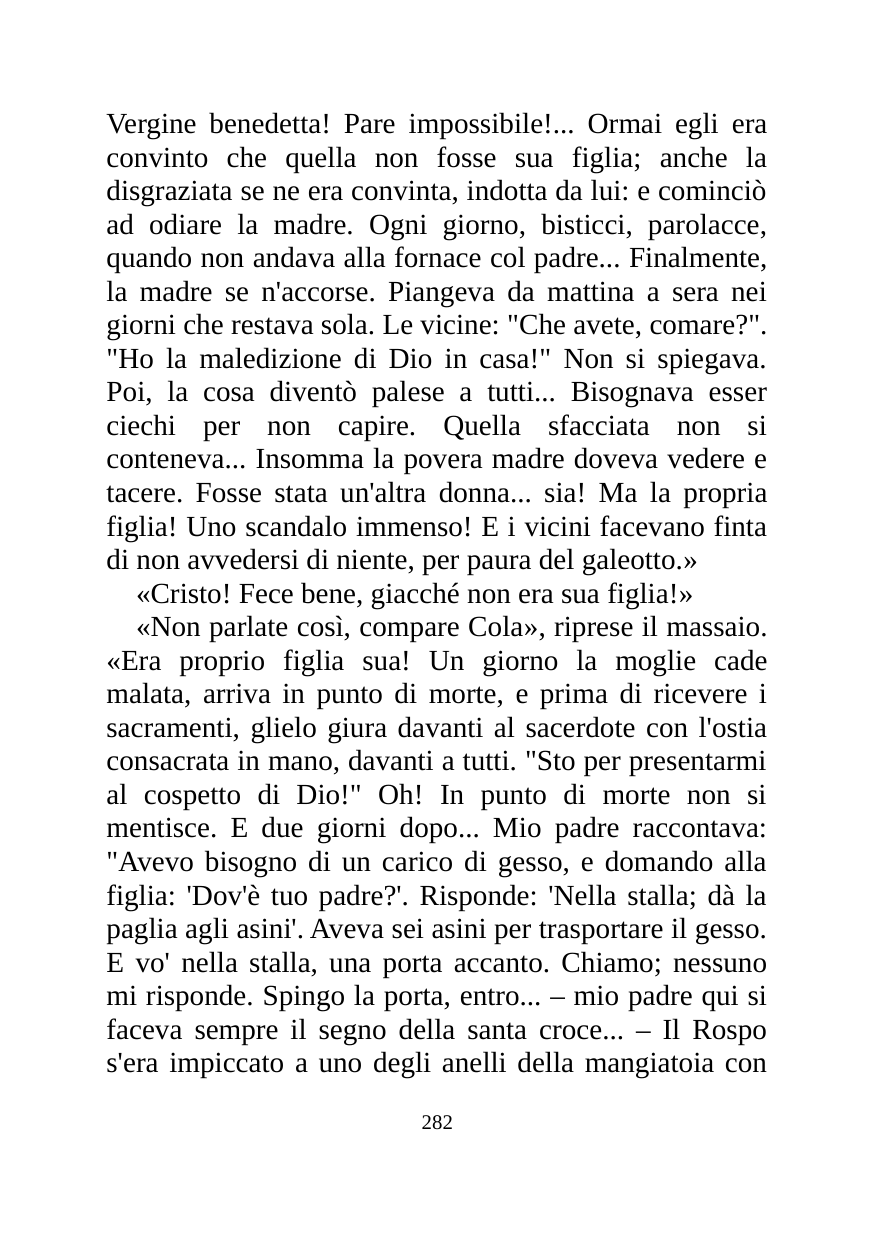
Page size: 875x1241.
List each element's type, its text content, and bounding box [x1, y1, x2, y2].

text «Non parlate così, compare Cola», riprese il massaio. «Era proprio figlia sua! Un giorno la moglie cade malata, arriva in punto di morte, e prima di ricevere i sacramenti, glielo giura davanti al sacerdote con l'ostia consacrata in mano, davanti a tutti. "Sto per presentarmi al cospetto di Dio!" Oh! In punto di morte non si mentisce. E due giorni dopo... Mio padre raccontava: "Avevo bisogno di un carico di gesso, e domando alla figlia: 'Dov'è tuo padre?'. Risponde: 'Nella stalla; dà la paglia agli asini'. Aveva sei asini per trasportare il gesso. E vo' nella stalla, una porta accanto. Chiamo; nessuno mi risponde. Spingo la porta, entro... – mio padre qui si faceva sempre il segno della santa croce... – Il Rospo s'era impiccato a uno degli anelli della mangiatoia con [106, 609, 768, 1079]
text Vergine benedetta! Pare impossibile!... Ormai egli era convinto che quella non fosse sua figlia; anche la disgraziata se ne era convinta, indotta da lui: e cominciò ad odiare la madre. Ogni giorno, bisticci, parolacce, quando non andava alla fornace col padre... Finalmente, la madre se n'accorse. Piangeva da mattina a sera nei giorni che restava sola. Le vicine: "Che avete, comare?". "Ho la maledizione di Dio in casa!" Non si spiegava. Poi, la cosa diventò palese a tutti... Bisognava esser ciechi per non capire. Quella sfacciata non si conteneva... Insomma la povera madre doveva vedere e tacere. Fosse stata un'altra donna... sia! Ma la propria figlia! Uno scandalo immenso! E i vicini facevano finta di non avvedersi di niente, per paura del galeotto.» [106, 106, 768, 576]
text «Cristo! Fece bene, giacché non era sua figlia!» [106, 576, 768, 609]
